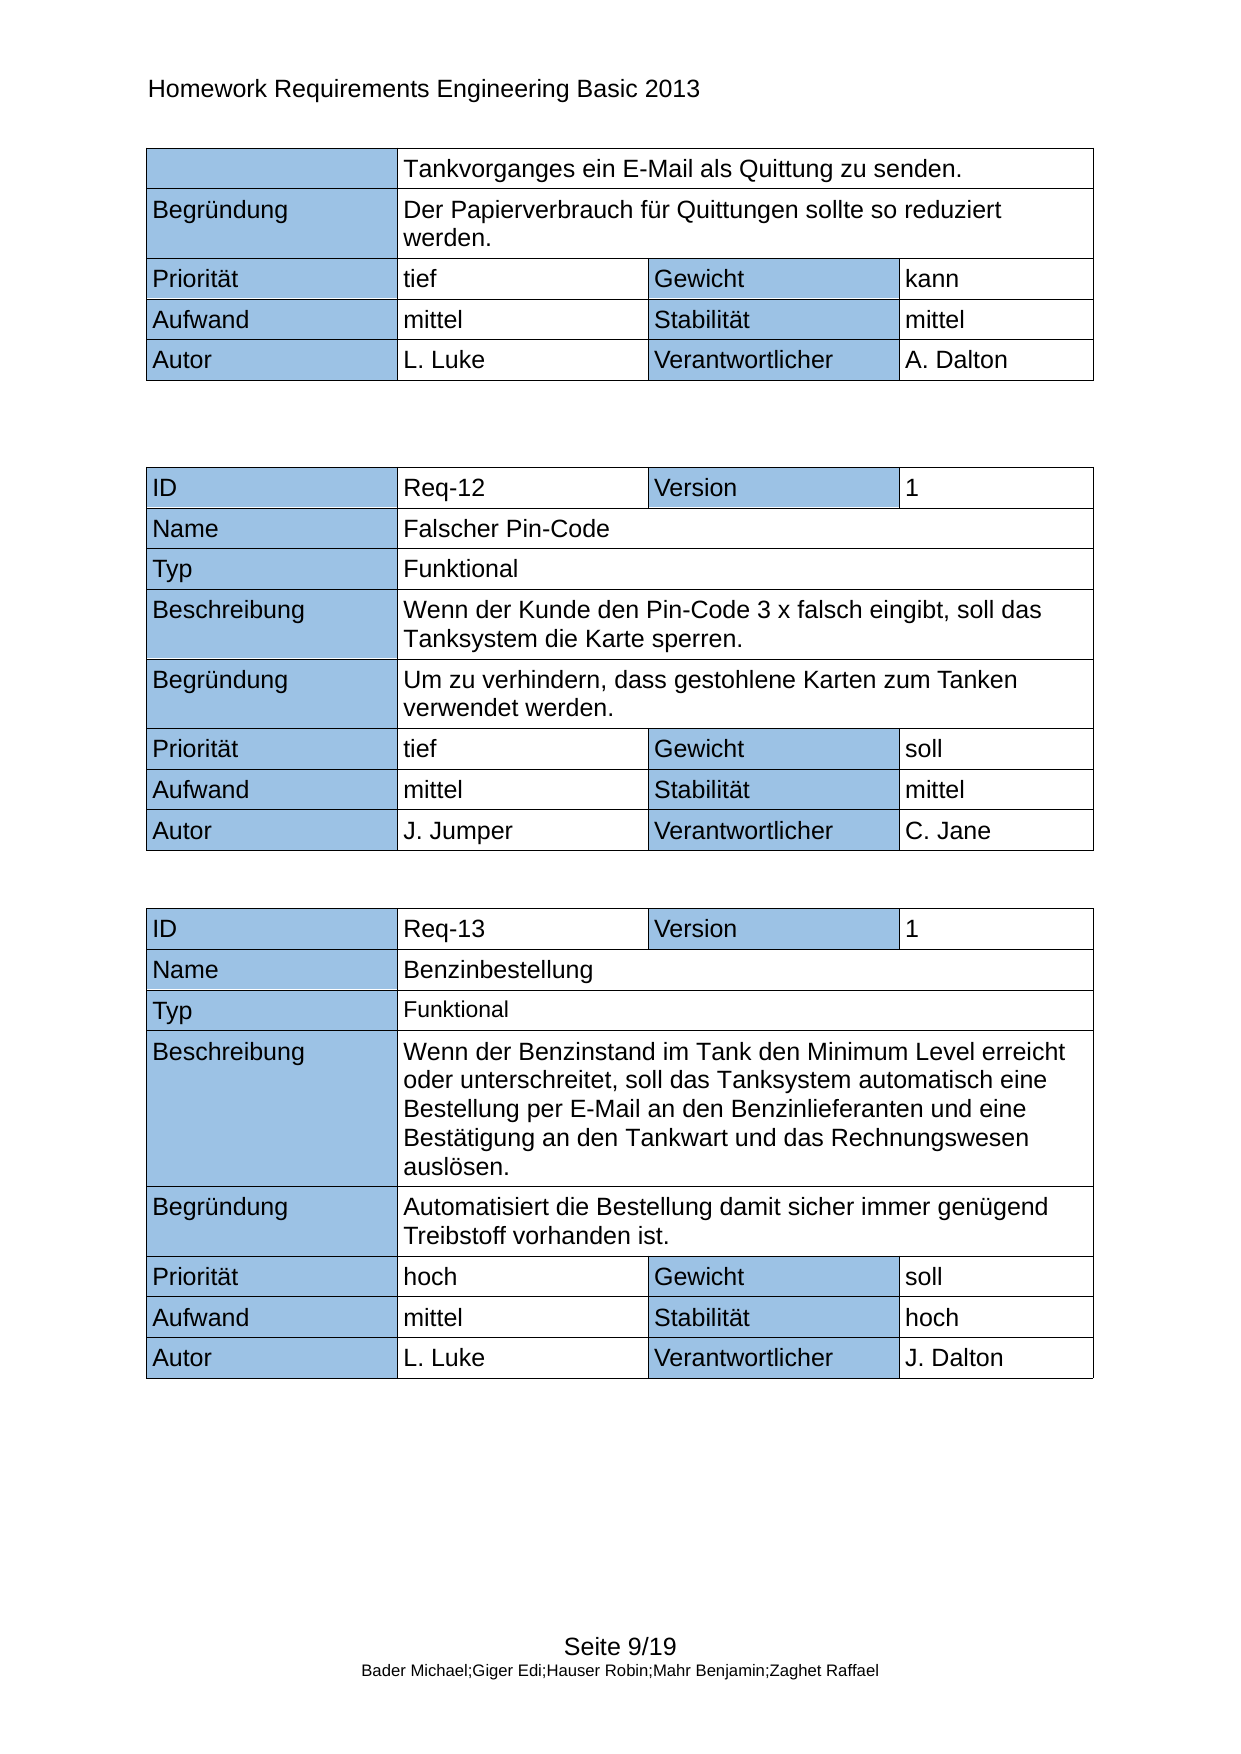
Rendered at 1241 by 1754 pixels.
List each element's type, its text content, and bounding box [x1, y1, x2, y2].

table_cell Automatisiert die Bestellung damit sicher immer genügend Treibstoff vorhanden ist. [398, 1187, 1093, 1256]
table_cell Verantwortlicher [649, 340, 899, 380]
table_cell kann [900, 259, 1093, 298]
table_header 1 [900, 909, 1093, 949]
table_cell Um zu verhindern, dass gestohlene Karten zum Tanken verwendet werden. [398, 660, 1093, 728]
table_header Req-13 [398, 909, 648, 949]
table_cell mittel [398, 1297, 648, 1337]
table_cell Der Papierverbrauch für Quittungen sollte so reduziert werden. [398, 189, 1093, 258]
table_cell Aufwand [147, 1297, 397, 1337]
table_cell Begründung [147, 189, 397, 258]
table_cell L. Luke [398, 1338, 648, 1378]
table_cell Aufwand [147, 300, 397, 339]
table_cell J. Jumper [398, 810, 648, 850]
table_cell Typ [147, 549, 397, 589]
table_cell Wenn der Kunde den Pin-Code 3 x falsch eingibt, soll das Tanksystem die Karte sperren. [398, 590, 1093, 658]
table_cell L. Luke [398, 340, 648, 380]
table_cell Wenn der Benzinstand im Tank den Minimum Level erreicht oder unterschreitet, soll das Tanksystem automatisch eine Bestellung per E-Mail an den Benzinlieferanten und eine Bestätigung an den Tankwart und das Rechnungswesen auslösen. [398, 1031, 1093, 1186]
table_cell Autor [147, 810, 397, 850]
table_header Version [649, 468, 899, 507]
table_cell mittel [398, 300, 648, 339]
table_cell mittel [900, 770, 1093, 809]
table_cell Priorität [147, 259, 397, 298]
table_cell Beschreibung [147, 1031, 397, 1186]
table_cell Gewicht [649, 259, 899, 298]
table_cell Begründung [147, 1187, 397, 1256]
table_cell soll [900, 1257, 1093, 1296]
table_cell Aufwand [147, 770, 397, 809]
table_cell A. Dalton [900, 340, 1093, 380]
table_header ID [147, 468, 397, 507]
table_header Req-12 [398, 468, 648, 507]
table_cell J. Dalton [900, 1338, 1093, 1378]
table_cell Tankvorganges ein E-Mail als Quittung zu senden. [398, 149, 1093, 188]
table_cell Typ [147, 991, 397, 1030]
table_cell Stabilität [649, 300, 899, 339]
table_cell soll [900, 729, 1093, 769]
table_cell Verantwortlicher [649, 810, 899, 850]
table_cell tief [398, 259, 648, 298]
table_cell Gewicht [649, 1257, 899, 1296]
table_cell Stabilität [649, 770, 899, 809]
table_cell Beschreibung [147, 590, 397, 658]
table_cell Autor [147, 340, 397, 380]
table_cell Benzinbestellung [398, 950, 1093, 989]
table_cell C. Jane [900, 810, 1093, 850]
table_cell Priorität [147, 1257, 397, 1296]
table_cell tief [398, 729, 648, 769]
table_cell Stabilität [649, 1297, 899, 1337]
table_cell mittel [398, 770, 648, 809]
table_cell Falscher Pin-Code [398, 509, 1093, 548]
table_cell Funktional [398, 991, 1093, 1030]
table_cell Funktional [398, 549, 1093, 589]
table_cell Verantwortlicher [649, 1338, 899, 1378]
table_cell Autor [147, 1338, 397, 1378]
table_header ID [147, 909, 397, 949]
table_cell mittel [900, 300, 1093, 339]
table_cell Name [147, 950, 397, 989]
table_cell Priorität [147, 729, 397, 769]
table_cell hoch [900, 1297, 1093, 1337]
table_cell Name [147, 509, 397, 548]
table_header Version [649, 909, 899, 949]
table_cell hoch [398, 1257, 648, 1296]
table_cell Gewicht [649, 729, 899, 769]
table_cell Begründung [147, 660, 397, 728]
table_header 1 [900, 468, 1093, 507]
table_cell [147, 149, 397, 188]
